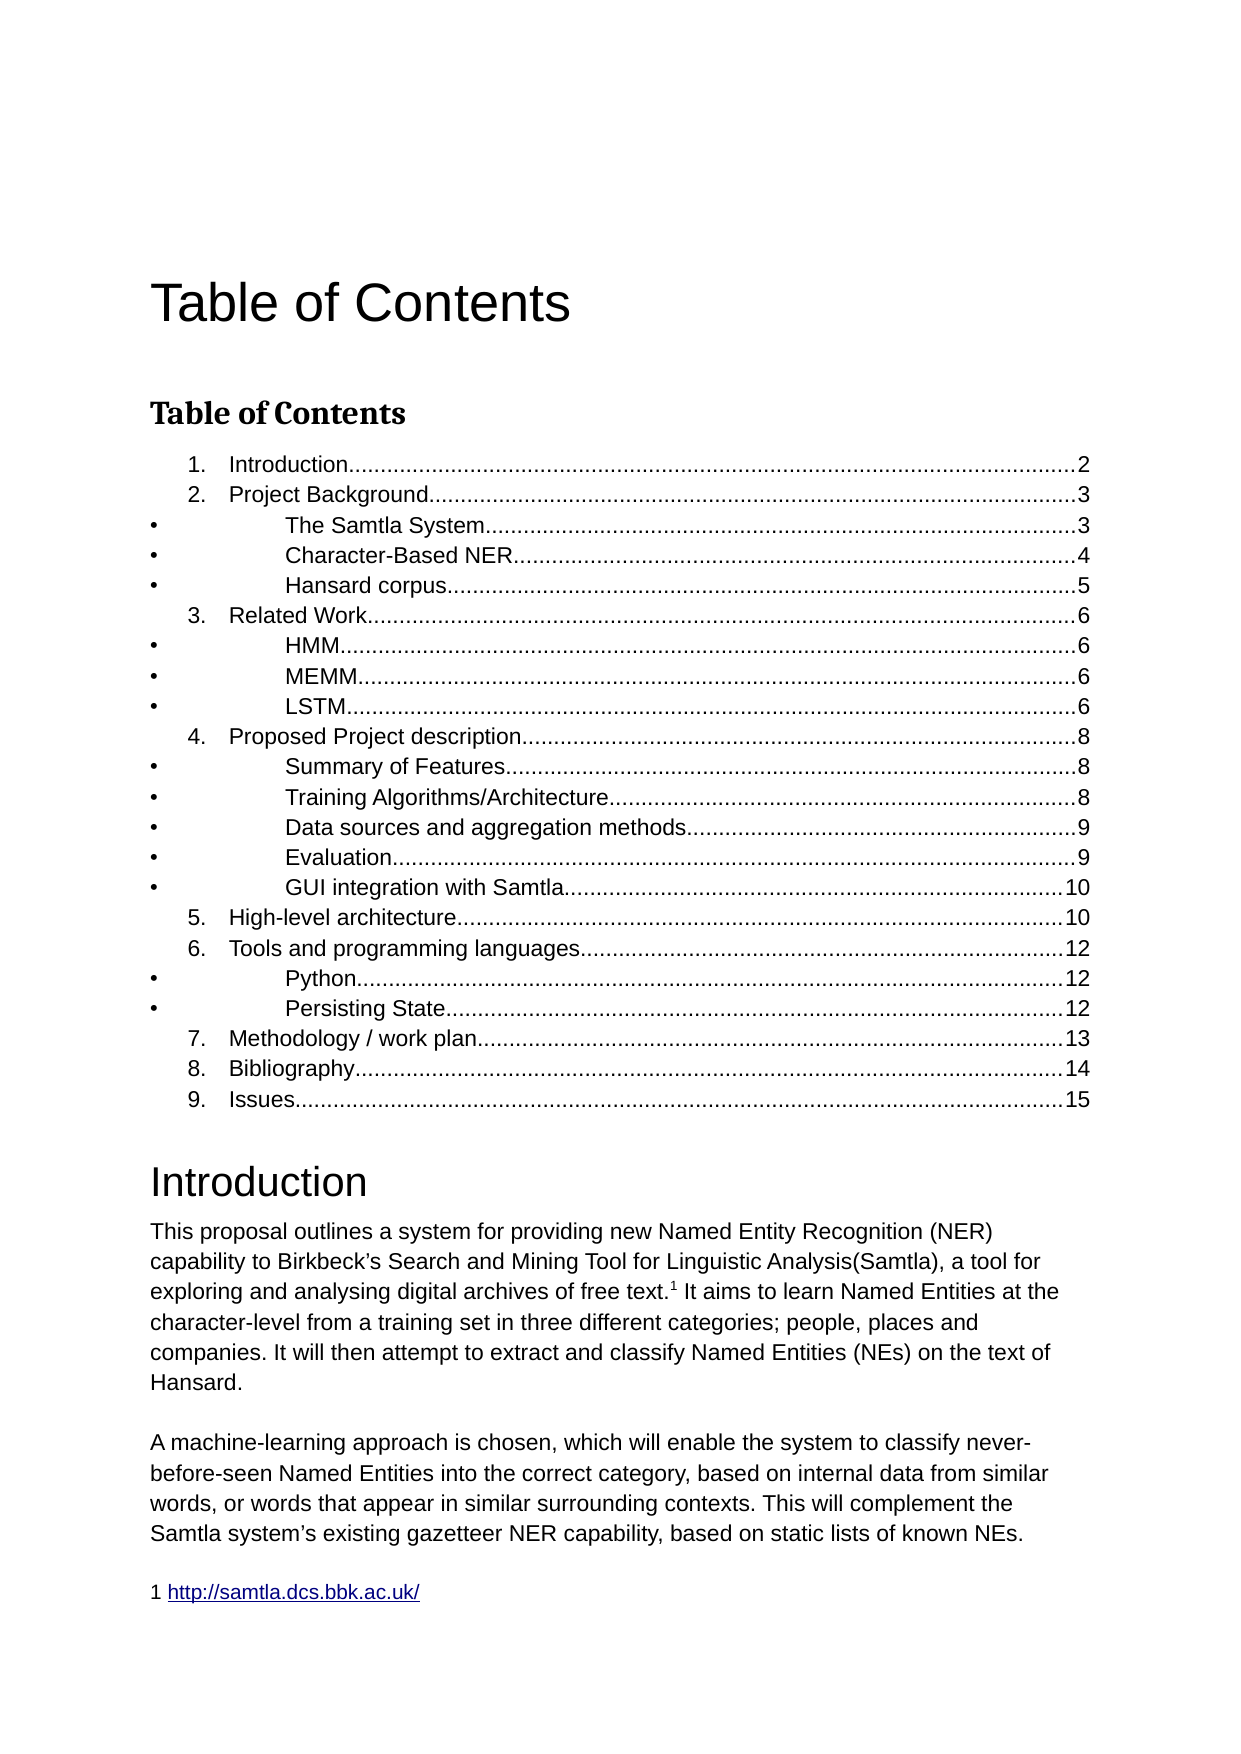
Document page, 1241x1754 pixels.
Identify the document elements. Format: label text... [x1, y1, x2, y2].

list Methodology / work plan 13 [187, 1025, 1090, 1051]
list GUI integration with Samtla 10 [150, 874, 1090, 900]
list MEMM 6 [150, 663, 1090, 689]
text A machine-learning approach is chosen, which will enable the system to classify never-before-seen Named Entities into the correct category, based on internal data from similar words, or words that appear in similar surrounding contexts. This will complement the Samtla system’s existing gazetteer NER capability, based on static lists of known NEs. [150, 1429, 1090, 1546]
list Character-Based NER 4 [150, 542, 1090, 568]
text This proposal outlines a system for providing new Named Entity Recognition (NER) capability to Birkbeck’s Search and Mining Tool for Linguistic Analysis(Samtla), a tool for exploring and analysing digital archives of free text. It aims to learn Named Entities at the character-level from a training set in three different categories; people, places and companies. It will then attempt to extract and classify Named Entities (NEs) on the text of Hansard. [150, 1218, 1090, 1395]
list Summary of Features 8 [150, 753, 1090, 779]
list Related Work 6 [187, 602, 1090, 628]
subtitle Table of Contents [150, 394, 1090, 433]
list LSTM 6 [150, 693, 1090, 719]
list Training Algorithms/Architecture 8 [150, 783, 1090, 810]
subtitle Introduction [150, 1157, 1090, 1205]
list The Samtla System 3 [150, 512, 1090, 538]
list Introduction 2 [187, 451, 1090, 477]
list Project Background 3 [187, 481, 1090, 508]
list Python 12 [150, 965, 1090, 991]
list HMM 6 [150, 632, 1090, 659]
text http://samtla.dcs.bbk.ac.uk/ [150, 1580, 1090, 1604]
list Persisting State 12 [150, 995, 1090, 1021]
list Proposed Project description 8 [187, 723, 1090, 749]
list Tools and programming languages 12 [187, 934, 1090, 961]
list High-level architecture 10 [187, 904, 1090, 931]
list Issues 15 [187, 1086, 1090, 1112]
list Evaluation 9 [150, 844, 1090, 870]
list Bibliography 14 [187, 1055, 1090, 1082]
title Table of Contents [150, 271, 1090, 333]
list Data sources and aggregation methods 9 [150, 814, 1090, 840]
list Hansard corpus 5 [150, 572, 1090, 598]
